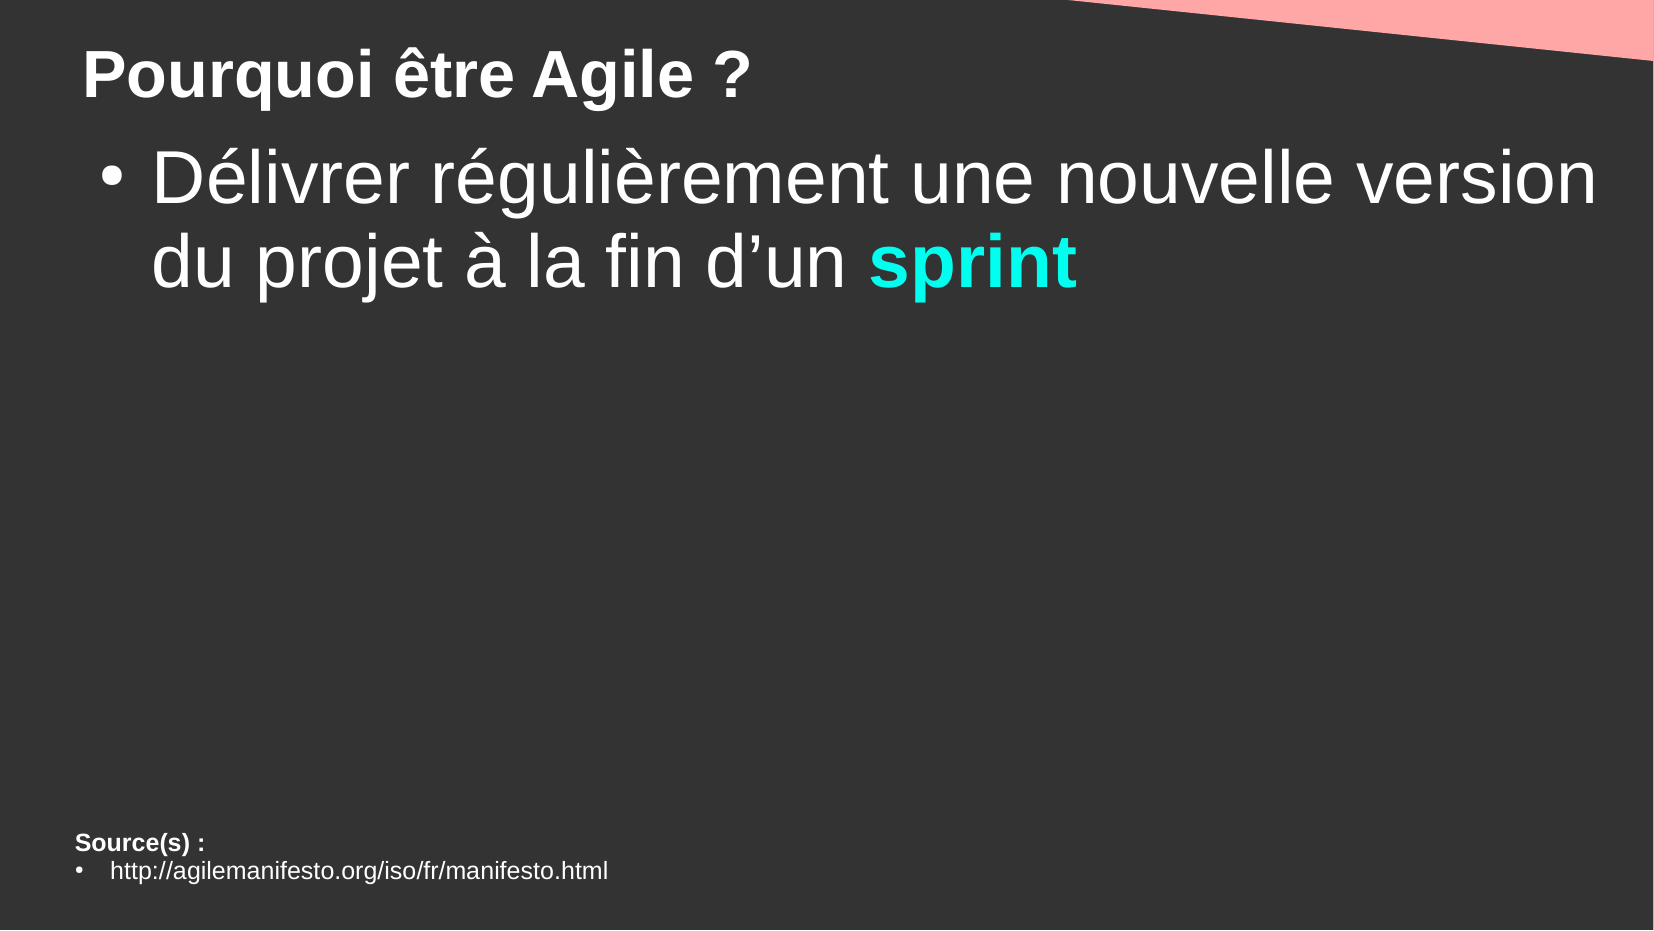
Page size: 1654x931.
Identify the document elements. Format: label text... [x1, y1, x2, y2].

text_box [1067, 0, 1654, 62]
list Délivrer régulièrement une nouvelle version du projet à la fin d’un sprint [80, 135, 1620, 768]
text_box Source(s) : http://agilemanifesto.org/iso/fr/manifesto.html [59, 821, 1546, 920]
title Pourquoi être Agile ? [82, 37, 1571, 122]
